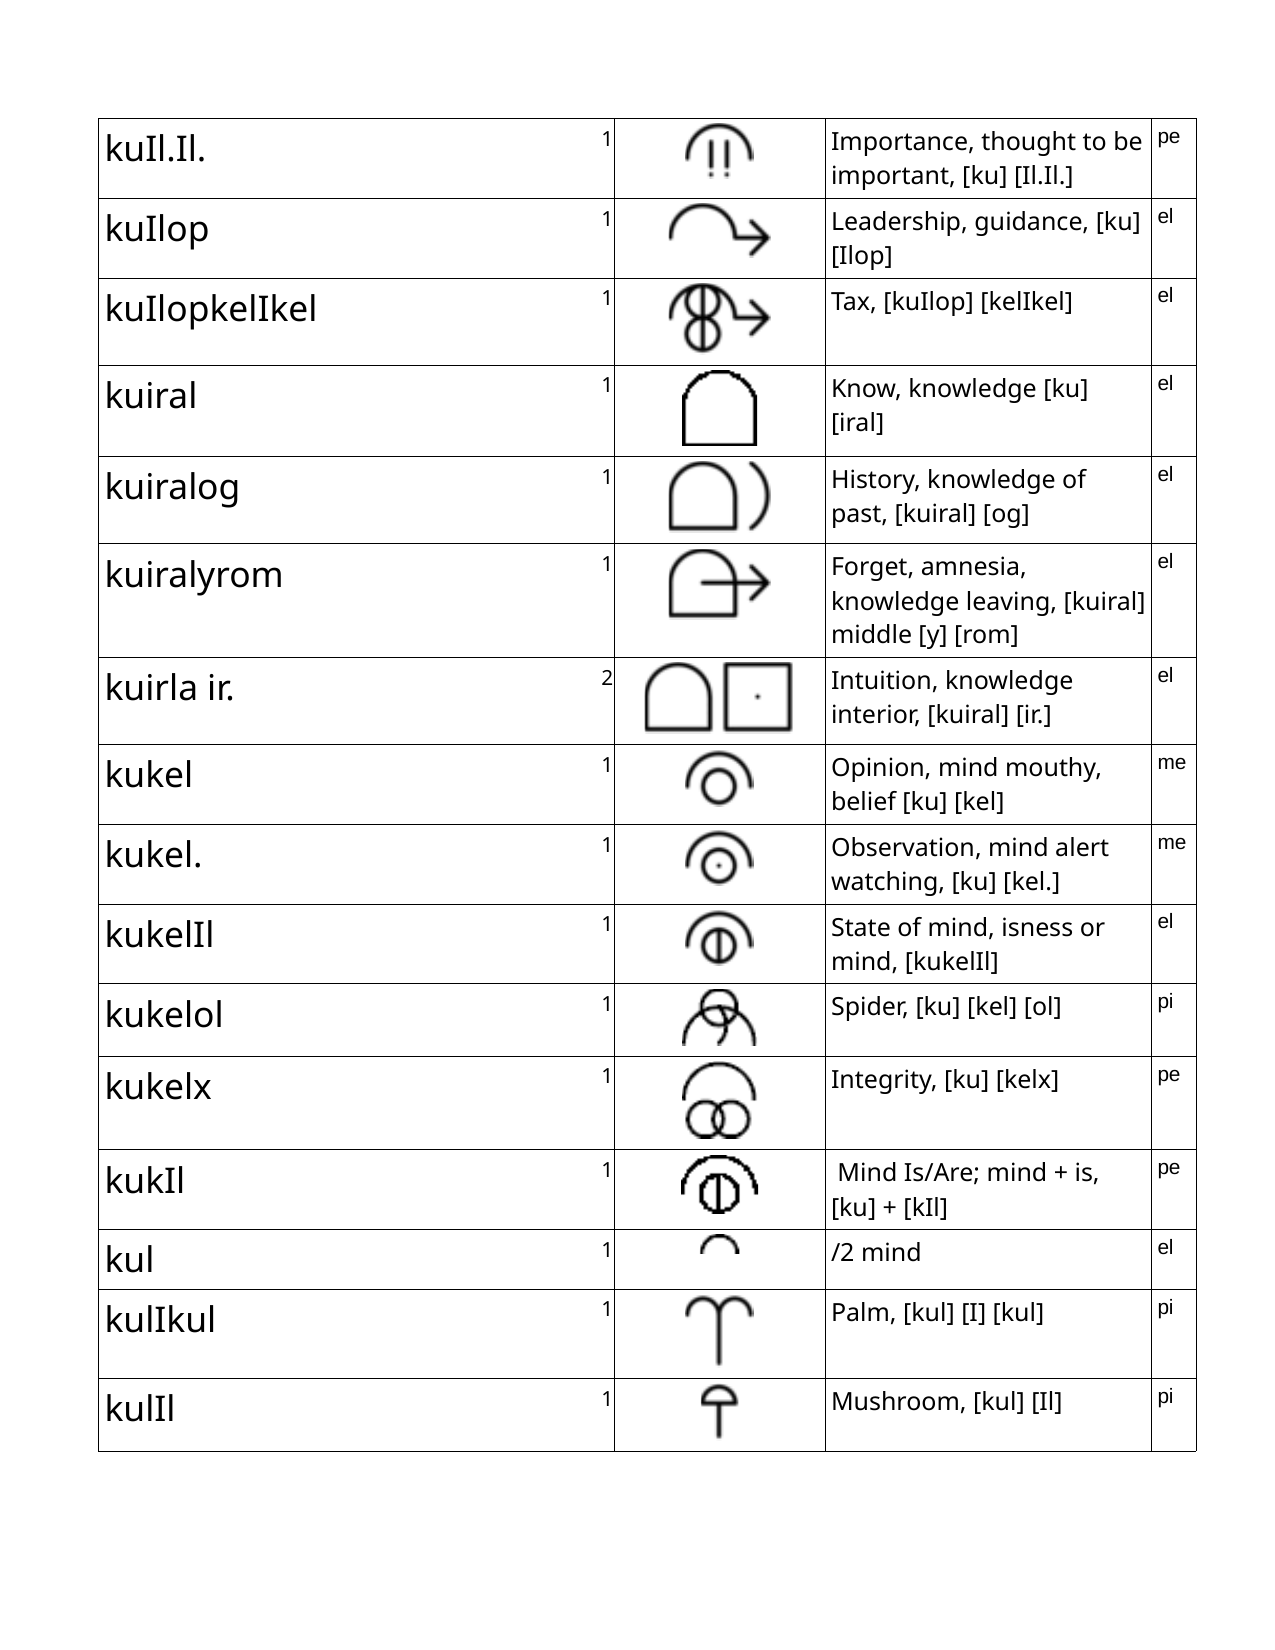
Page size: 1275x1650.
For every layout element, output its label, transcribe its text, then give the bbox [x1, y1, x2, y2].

table_cell 1 [595, 905, 614, 983]
table_cell [615, 825, 825, 903]
table_cell Leadership, guidance, [ku] [Ilop] [826, 199, 1151, 277]
table_cell kuiral [99, 366, 595, 456]
table_cell kukel [99, 745, 595, 824]
table_cell [615, 745, 825, 824]
picture [700, 1383, 739, 1441]
table_cell Spider, [ku] [kel] [ol] [826, 984, 1151, 1056]
table_cell Opinion, mind mouthy, belief [ku] [kel] [826, 745, 1151, 824]
picture [685, 909, 754, 966]
table_cell pi [1152, 1290, 1196, 1378]
table_cell pe [1152, 1150, 1196, 1229]
picture [681, 1155, 759, 1214]
table_cell [615, 544, 825, 657]
table_cell Integrity, [ku] [kelx] [826, 1057, 1151, 1149]
table_cell 2 [595, 658, 614, 744]
picture [699, 1234, 740, 1254]
picture [685, 1294, 754, 1368]
table_cell kukel. [99, 825, 595, 903]
table_cell 1 [595, 1230, 614, 1289]
table_cell /2 mind [826, 1230, 1151, 1289]
table_cell 1 [595, 984, 614, 1056]
table_cell [615, 658, 825, 744]
table_cell State of mind, isness or mind, [kukelIl] [826, 905, 1151, 983]
table_cell kulIkul [99, 1290, 595, 1378]
table_cell me [1152, 825, 1196, 903]
picture [685, 123, 754, 179]
table_cell [615, 1290, 825, 1378]
table_cell pi [1152, 984, 1196, 1056]
table_cell 1 [595, 544, 614, 657]
table_cell el [1152, 905, 1196, 983]
table_cell 1 [595, 1057, 614, 1149]
table_cell me [1152, 745, 1196, 824]
picture [682, 370, 758, 446]
table_cell el [1152, 544, 1196, 657]
table_cell [615, 905, 825, 983]
table_cell 1 [595, 119, 614, 198]
table_cell [615, 366, 825, 456]
table_cell kuIl.Il. [99, 119, 595, 198]
table_cell kukelx [99, 1057, 595, 1149]
table_cell 1 [595, 1290, 614, 1378]
table_cell [615, 199, 825, 277]
table_cell [615, 279, 825, 365]
table_cell [615, 457, 825, 543]
picture [668, 461, 771, 533]
table_cell kul [99, 1230, 595, 1289]
table_cell 1 [595, 199, 614, 277]
picture [668, 549, 771, 620]
table_cell 1 [595, 825, 614, 903]
picture [682, 1061, 758, 1139]
table_cell kuIlop [99, 199, 595, 277]
table_cell 1 [595, 457, 614, 543]
table_cell 1 [595, 745, 614, 824]
picture [685, 829, 754, 886]
table_cell Intuition, knowledge interior, [kuiral] [ir.] [826, 658, 1151, 744]
table_cell [615, 119, 825, 198]
table_cell el [1152, 1230, 1196, 1289]
table_cell 1 [595, 366, 614, 456]
table_cell kukelIl [99, 905, 595, 983]
picture [644, 662, 795, 734]
table_cell pe [1152, 119, 1196, 198]
table_cell pe [1152, 1057, 1196, 1149]
table_cell Know, knowledge [ku] [iral] [826, 366, 1151, 456]
table_cell el [1152, 199, 1196, 277]
table_cell 1 [595, 1150, 614, 1229]
table_cell kuiralog [99, 457, 595, 543]
table_cell kukelol [99, 984, 595, 1056]
table_cell Mind Is/Are; mind + is, [ku] + [kIl] [826, 1150, 1151, 1229]
table_cell kukIl [99, 1150, 595, 1229]
table_cell History, knowledge of past, [kuiral] [og] [826, 457, 1151, 543]
table_cell Mushroom, [kul] [Il] [826, 1379, 1151, 1451]
table_cell [615, 984, 825, 1056]
picture [685, 750, 754, 807]
table_cell [615, 1150, 825, 1229]
table_cell 1 [595, 279, 614, 365]
table_cell el [1152, 279, 1196, 365]
table_cell kuirla ir. [99, 658, 595, 744]
table_cell Tax, [kuIlop] [kelIkel] [826, 279, 1151, 365]
picture [682, 989, 758, 1046]
table_cell Observation, mind alert watching, [ku] [kel.] [826, 825, 1151, 903]
table_cell [615, 1230, 825, 1289]
picture [668, 203, 771, 258]
table_cell [615, 1379, 825, 1451]
table_cell pi [1152, 1379, 1196, 1451]
table_cell Palm, [kul] [I] [kul] [826, 1290, 1151, 1378]
table_cell Forget, amnesia, knowledge leaving, [kuiral] middle [y] [rom] [826, 544, 1151, 657]
table_cell kuIlopkelIkel [99, 279, 595, 365]
table_cell el [1152, 366, 1196, 456]
table_cell 1 [595, 1379, 614, 1451]
table_cell kulIl [99, 1379, 595, 1451]
table_cell kuiralyrom [99, 544, 595, 657]
picture [668, 283, 771, 355]
table_cell el [1152, 457, 1196, 543]
table_cell [615, 1057, 825, 1149]
table_cell el [1152, 658, 1196, 744]
table_cell Importance, thought to be important, [ku] [Il.Il.] [826, 119, 1151, 198]
